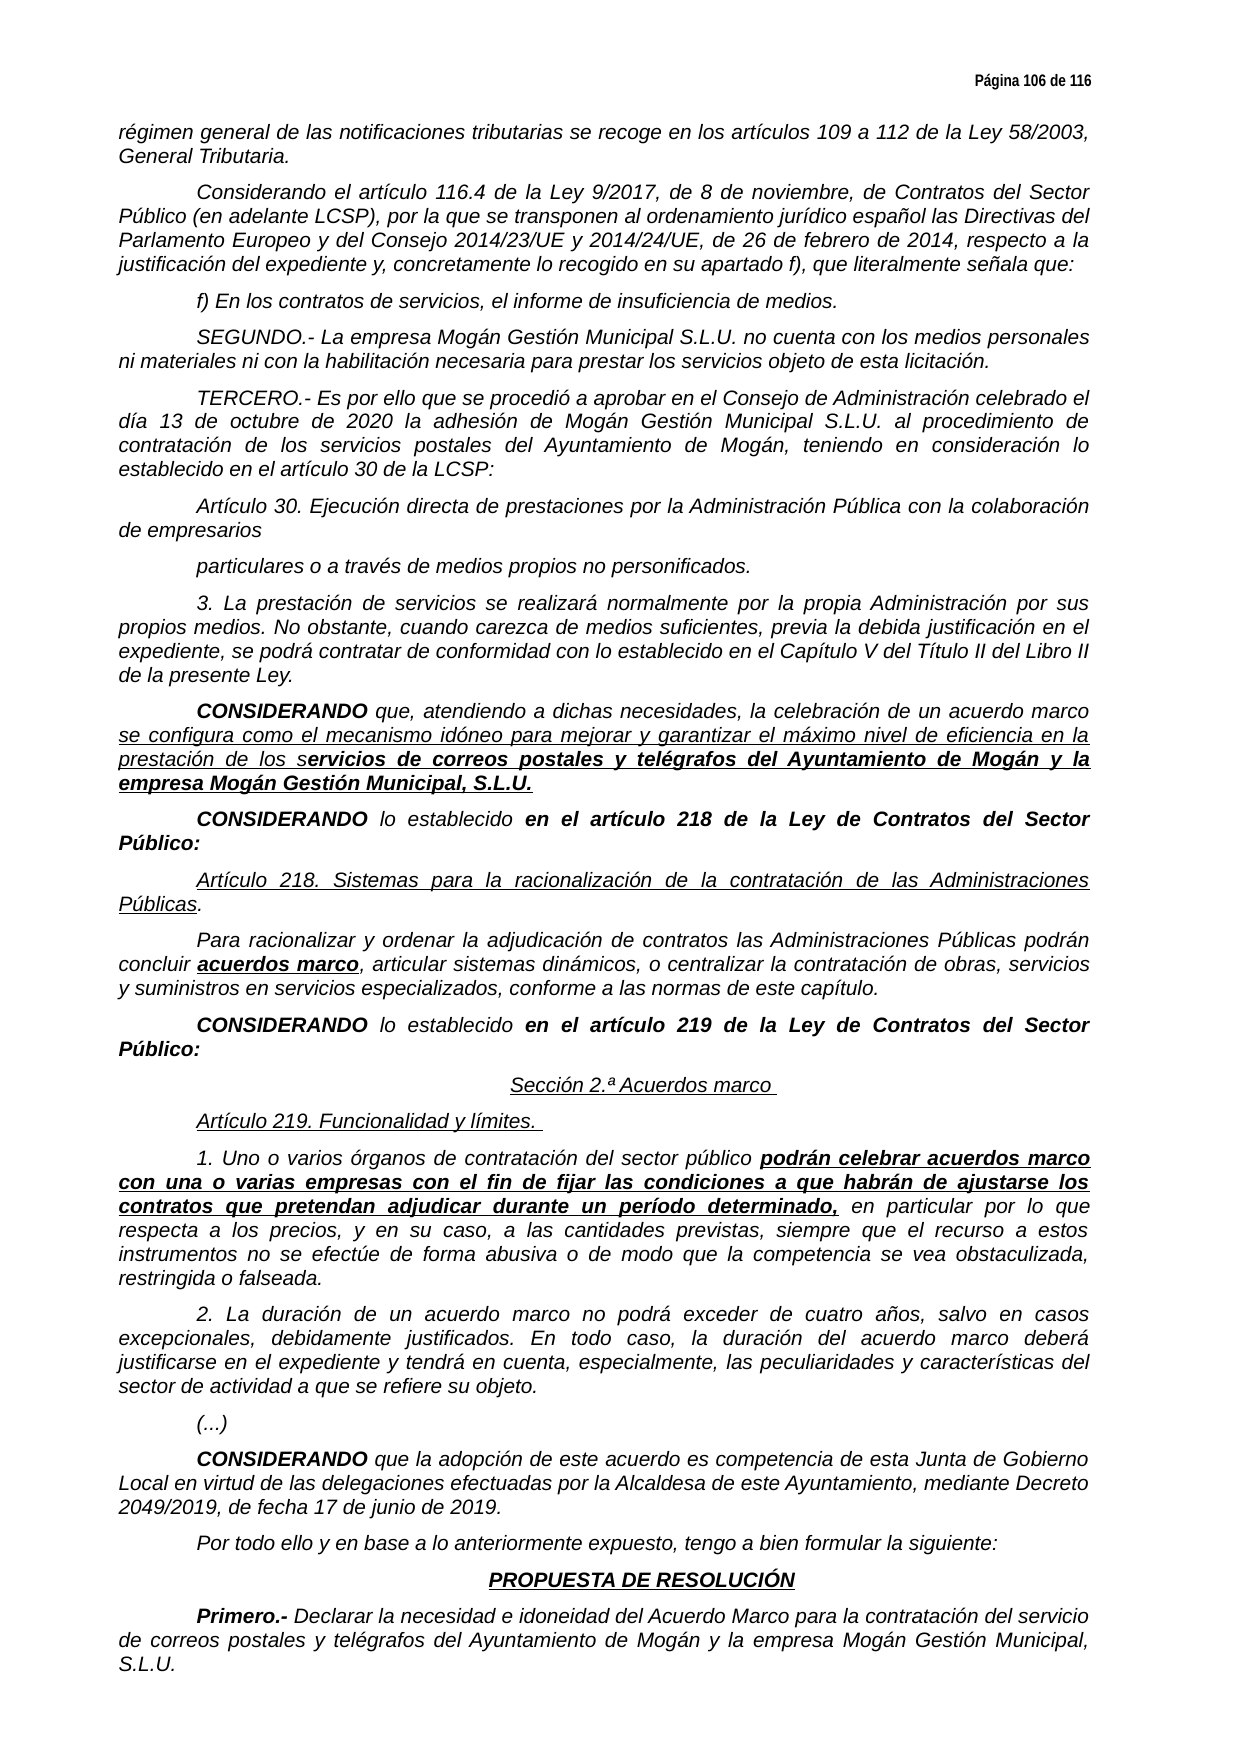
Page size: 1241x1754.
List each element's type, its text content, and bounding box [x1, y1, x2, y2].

text Para racionalizar y ordenar la adjudicación de contratos las Administraciones Públicas podrán concluir acuerdos marco, articular sistemas dinámicos, o centralizar la contratación de obras, servicios y suministros en servicios especializados, conforme a las normas de este capítulo. [118, 928, 1092, 1000]
text Sección 2.ª Acuerdos marco [118, 1073, 1092, 1097]
text f) En los contratos de servicios, el informe de insuficiencia de medios. [118, 288, 1092, 312]
text régimen general de las notificaciones tributarias se recoge en los artículos 109 a 112 de la Ley 58/2003, General Tributaria. [118, 120, 1092, 168]
text Artículo 219. Funcionalidad y límites. [118, 1109, 1092, 1133]
text CONSIDERANDO que, atendiendo a dichas necesidades, la celebración de un acuerdo marco se configura como el mecanismo idóneo para mejorar y garantizar el máximo nivel de eficiencia en la prestación de los servicios de correos postales y telégrafos del Ayuntamiento de Mogán y la empresa Mogán Gestión Municipal, S.L.U. [118, 699, 1092, 795]
text PROPUESTA DE RESOLUCIÓN [118, 1568, 1092, 1592]
text CONSIDERANDO que la adopción de este acuerdo es competencia de esta Junta de Gobierno Local en virtud de las delegaciones efectuadas por la Alcaldesa de este Ayuntamiento, mediante Decreto 2049/2019, de fecha 17 de junio de 2019. [118, 1447, 1092, 1519]
text Primero.- Declarar la necesidad e idoneidad del Acuerdo Marco para la contratación del servicio de correos postales y telégrafos del Ayuntamiento de Mogán y la empresa Mogán Gestión Municipal, S.L.U. [118, 1604, 1092, 1676]
text Por todo ello y en base a lo anteriormente expuesto, tengo a bien formular la siguiente: [118, 1531, 1092, 1555]
text 1. Uno o varios órganos de contratación del sector público podrán celebrar acuerdos marco con una o varias empresas con el fin de fijar las condiciones a que habrán de ajustarse los contratos que pretendan adjudicar durante un período determinado, en particular por lo que respecta a los precios, y en su caso, a las cantidades previstas, siempre que el recurso a estos instrumentos no se efectúe de forma abusiva o de modo que la competencia se vea obstaculizada, restringida o falseada. [118, 1146, 1092, 1289]
text 3. La prestación de servicios se realizará normalmente por la propia Administración por sus propios medios. No obstante, cuando carezca de medios suficientes, previa la debida justificación en el expediente, se podrá contratar de conformidad con lo establecido en el Capítulo V del Título II del Libro II de la presente Ley. [118, 591, 1092, 686]
text 2. La duración de un acuerdo marco no podrá exceder de cuatro años, salvo en casos excepcionales, debidamente justificados. En todo caso, la duración del acuerdo marco deberá justificarse en el expediente y tendrá en cuenta, especialmente, las peculiaridades y características del sector de actividad a que se refiere su objeto. [118, 1302, 1092, 1398]
text particulares o a través de medios propios no personificados. [118, 554, 1092, 578]
text Considerando el artículo 116.4 de la Ley 9/2017, de 8 de noviembre, de Contratos del Sector Público (en adelante LCSP), por la que se transponen al ordenamiento jurídico español las Directivas del Parlamento Europeo y del Consejo 2014/23/UE y 2014/24/UE, de 26 de febrero de 2014, respecto a la justificación del expediente y, concretamente lo recogido en su apartado f), que literalmente señala que: [118, 180, 1092, 276]
text CONSIDERANDO lo establecido en el artículo 219 de la Ley de Contratos del Sector Público: [118, 1012, 1092, 1060]
text TERCERO.- Es por ello que se procedió a aprobar en el Consejo de Administración celebrado el día 13 de octubre de 2020 la adhesión de Mogán Gestión Municipal S.L.U. al procedimiento de contratación de los servicios postales del Ayuntamiento de Mogán, teniendo en consideración lo establecido en el artículo 30 de la LCSP: [118, 385, 1092, 481]
text (...) [118, 1410, 1092, 1434]
text CONSIDERANDO lo establecido en el artículo 218 de la Ley de Contratos del Sector Público: [118, 807, 1092, 855]
text Artículo 30. Ejecución directa de prestaciones por la Administración Pública con la colaboración de empresarios [118, 494, 1092, 542]
text Artículo 218. Sistemas para la racionalización de la contratación de las Administraciones Públicas. [118, 868, 1092, 916]
text SEGUNDO.- La empresa Mogán Gestión Municipal S.L.U. no cuenta con los medios personales ni materiales ni con la habilitación necesaria para prestar los servicios objeto de esta licitación. [118, 325, 1092, 373]
